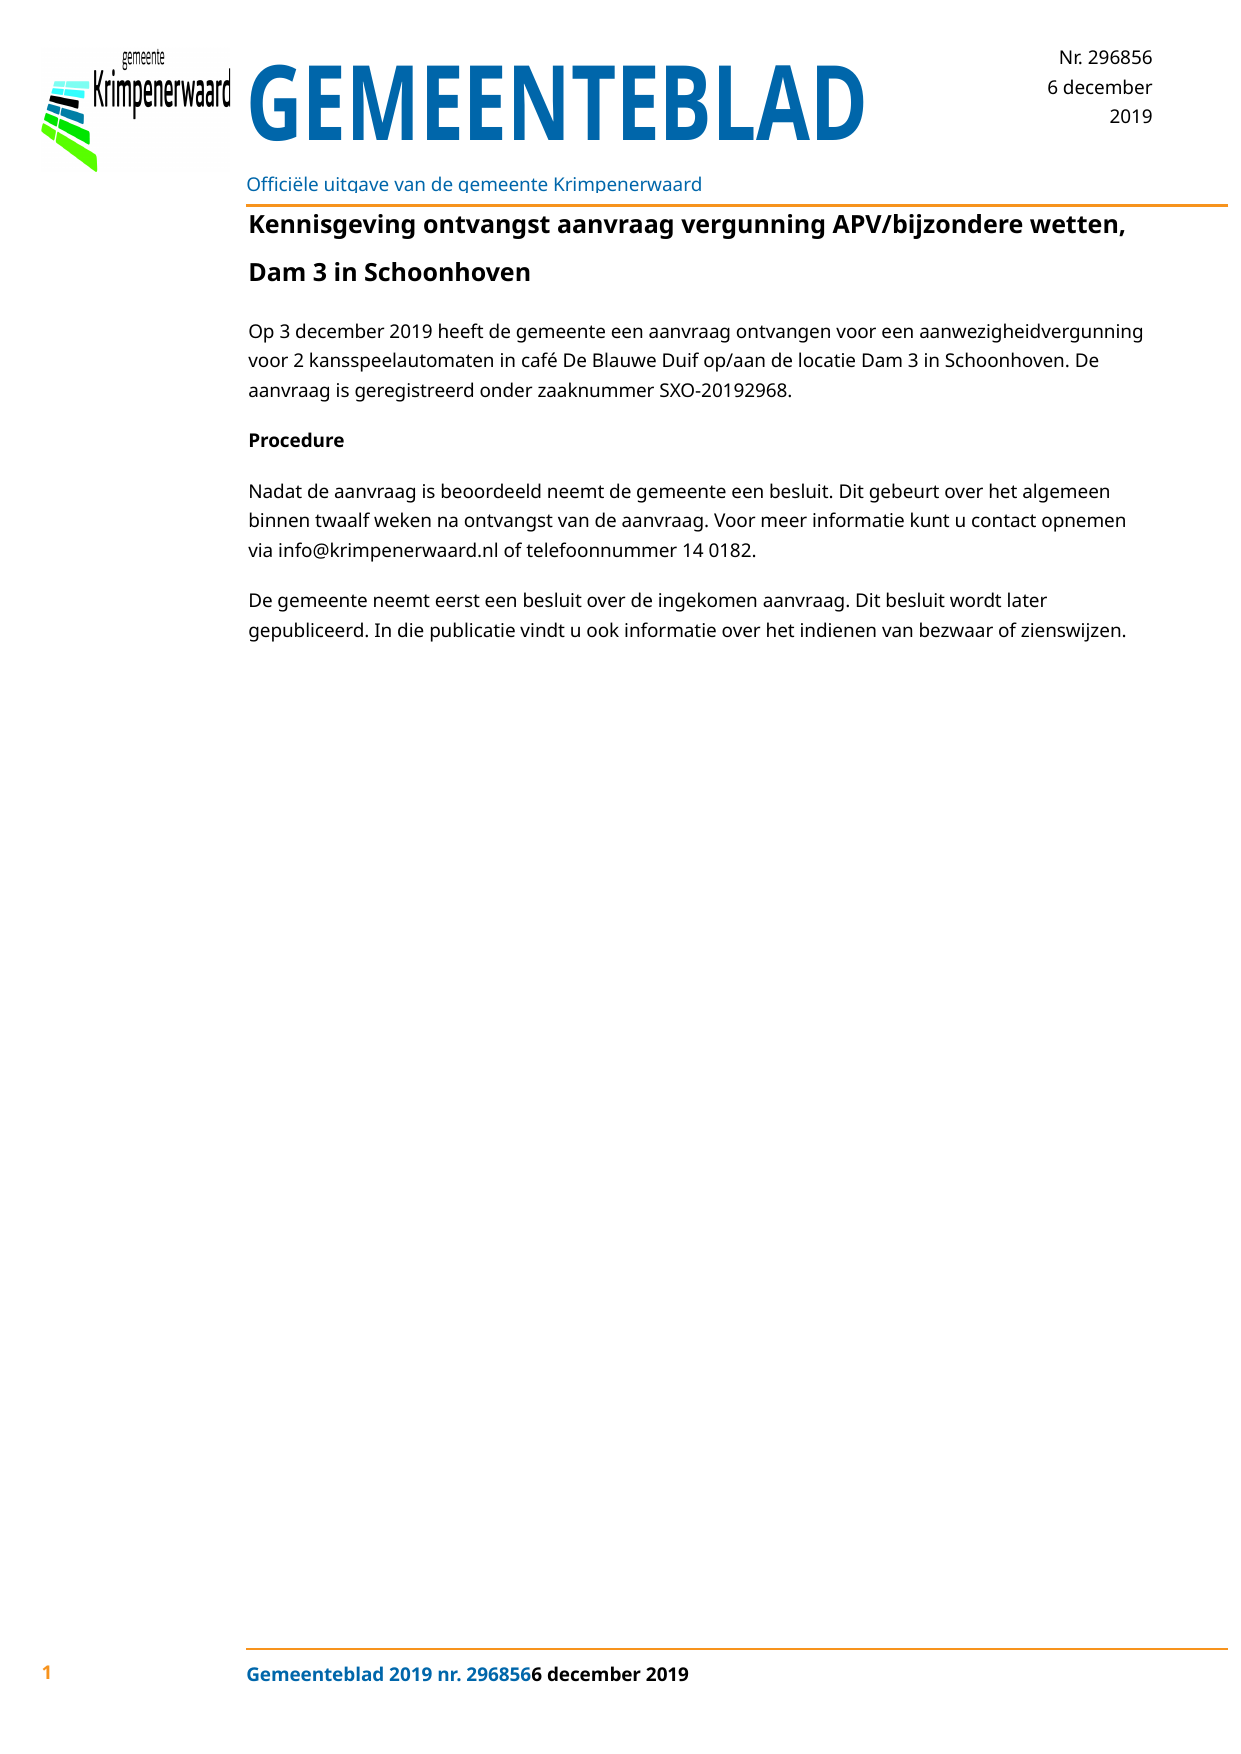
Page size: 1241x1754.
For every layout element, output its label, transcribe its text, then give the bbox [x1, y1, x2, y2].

text Op 3 december 2019 heeft de gemeente een aanvraag ontvangen voor een aanwezigheidvergunning voor 2 kansspeelautomaten in café De Blauwe Duif op/aan de locatie Dam 3 in Schoonhoven. De aanvraag is geregistreerd onder zaaknummer SXO-20192968. [248, 318, 1152, 403]
text De gemeente neemt eerst een besluit over de ingekomen aanvraag. Dit besluit wordt later gepubliceerd. In die publicatie vindt u ook informatie over het indienen van bezwaar of zienswijzen. [248, 587, 1152, 643]
picture [41, 47, 231, 172]
text Procedure [248, 427, 1152, 453]
text Kennisgeving ontvangst aanvraag vergunning APV/bijzondere wetten, Dam 3 in Schoonhoven [248, 207, 1152, 288]
text Nadat de aanvraag is beoordeeld neemt de gemeente een besluit. Dit gebeurt over het algemeen binnen twaalf weken na ontvangst van de aanvraag. Voor meer informatie kunt u contact opnemen via info@krimpenerwaard.nl of telefoonnummer 14 0182. [248, 478, 1152, 563]
